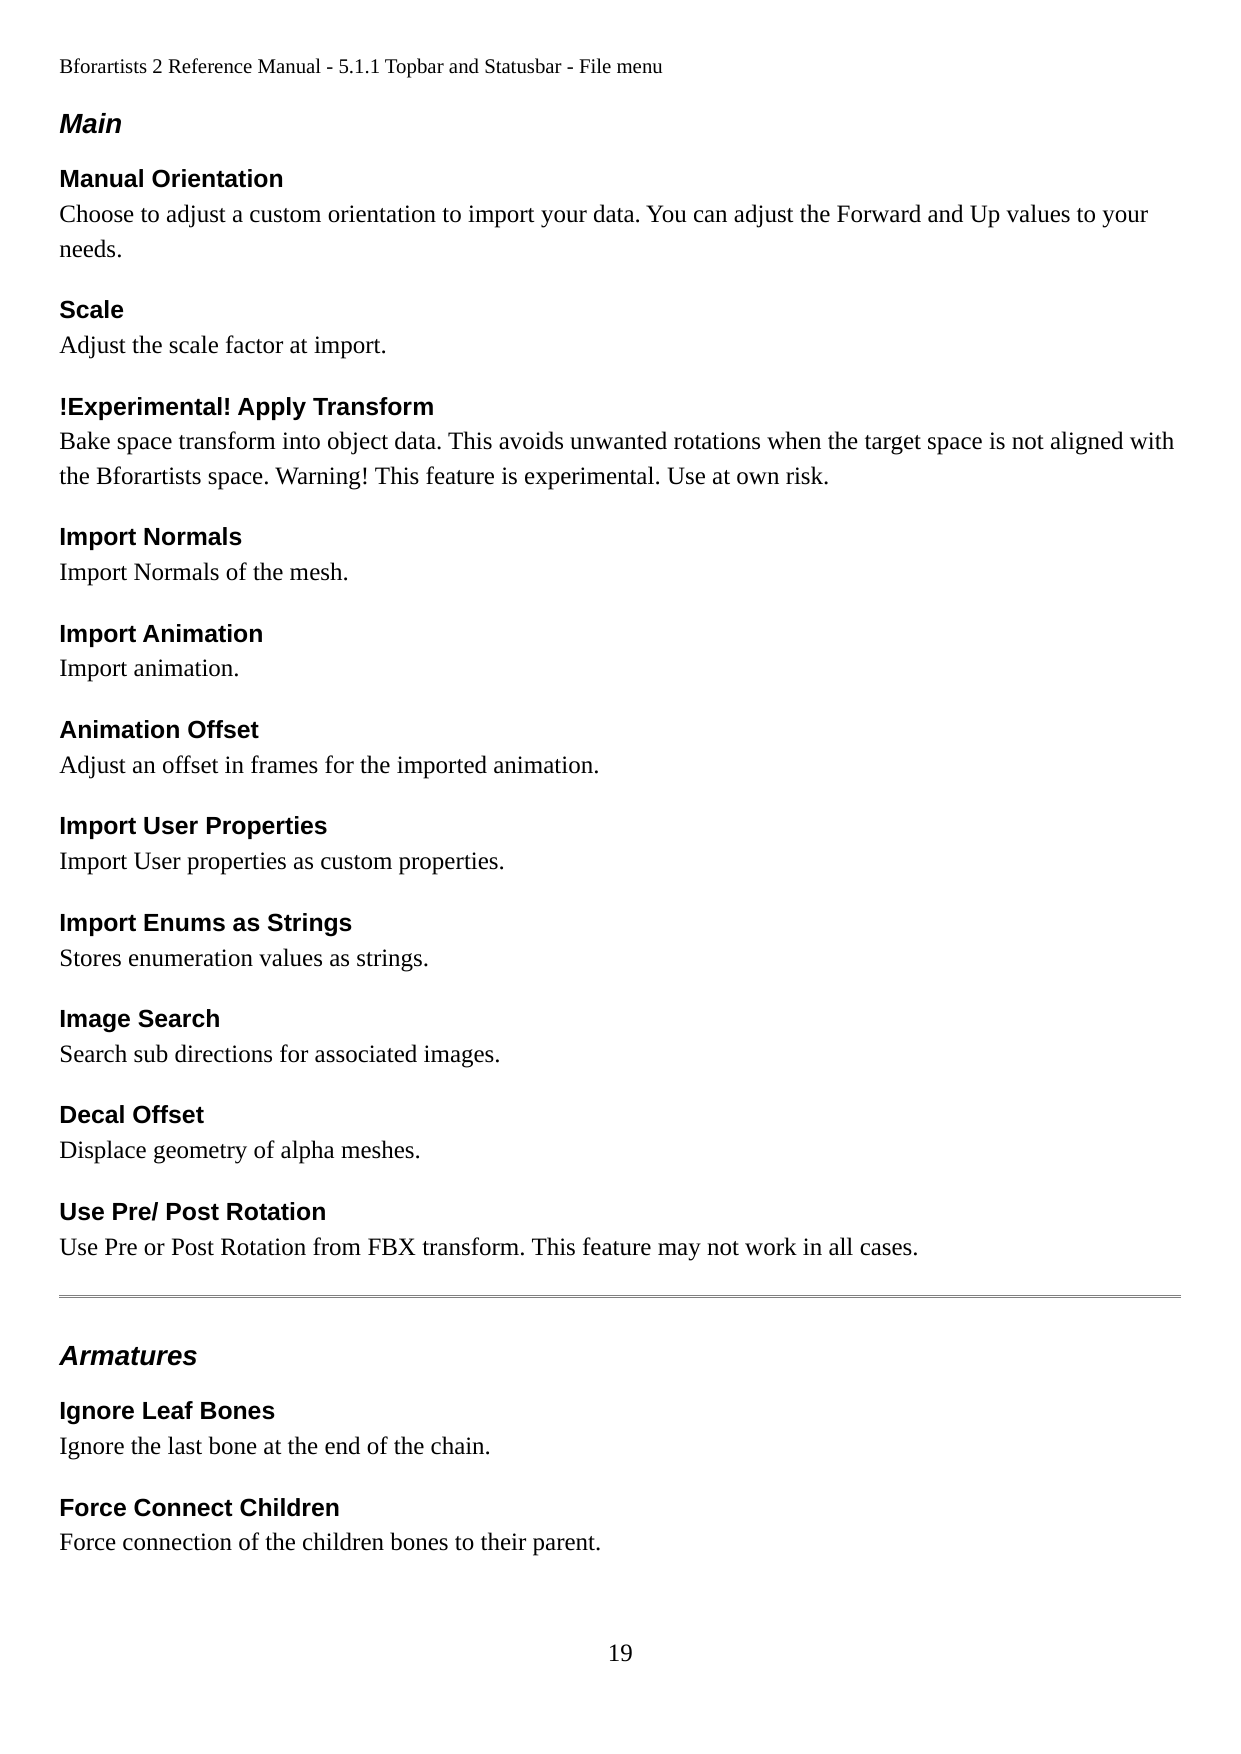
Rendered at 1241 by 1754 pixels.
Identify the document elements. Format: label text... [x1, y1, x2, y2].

subtitle Manual Orientation [59, 164, 1181, 193]
text Displace geometry of alpha meshes. [59, 1135, 1181, 1164]
text Stores enumeration values as strings. [59, 943, 1181, 971]
subtitle Main [59, 107, 1181, 139]
text Search sub directions for associated images. [59, 1039, 1181, 1068]
text Adjust an offset in frames for the imported animation. [59, 750, 1181, 779]
subtitle Ignore Leaf Bones [59, 1396, 1181, 1425]
subtitle Import User Properties [59, 811, 1181, 840]
subtitle !Experimental! Apply Transform [59, 392, 1181, 420]
text Import Normals of the mesh. [59, 557, 1181, 586]
text Bake space transform into object data. This avoids unwanted rotations when the target space is not aligned with the Bforartists space. Warning! This feature is experimental. Use at own risk. [59, 426, 1181, 489]
subtitle Armatures [59, 1339, 1181, 1371]
subtitle Image Search [59, 1004, 1181, 1033]
subtitle Decal Offset [59, 1101, 1181, 1129]
subtitle Animation Offset [59, 715, 1181, 744]
subtitle Use Pre/ Post Rotation [59, 1197, 1181, 1225]
subtitle Scale [59, 295, 1181, 324]
text Force connection of the children bones to their parent. [59, 1527, 1181, 1556]
text Import User properties as custom properties. [59, 846, 1181, 875]
subtitle Import Normals [59, 522, 1181, 551]
text Choose to adjust a custom orientation to import your data. You can adjust the Forward and Up values to your needs. [59, 199, 1181, 262]
text Ignore the last bone at the end of the chain. [59, 1431, 1181, 1460]
subtitle Force Connect Children [59, 1493, 1181, 1521]
text Use Pre or Post Rotation from FBX transform. This feature may not work in all cases. [59, 1232, 1181, 1260]
subtitle Import Animation [59, 619, 1181, 647]
subtitle Import Enums as Strings [59, 908, 1181, 936]
text Import animation. [59, 653, 1181, 682]
text Adjust the scale factor at import. [59, 330, 1181, 359]
